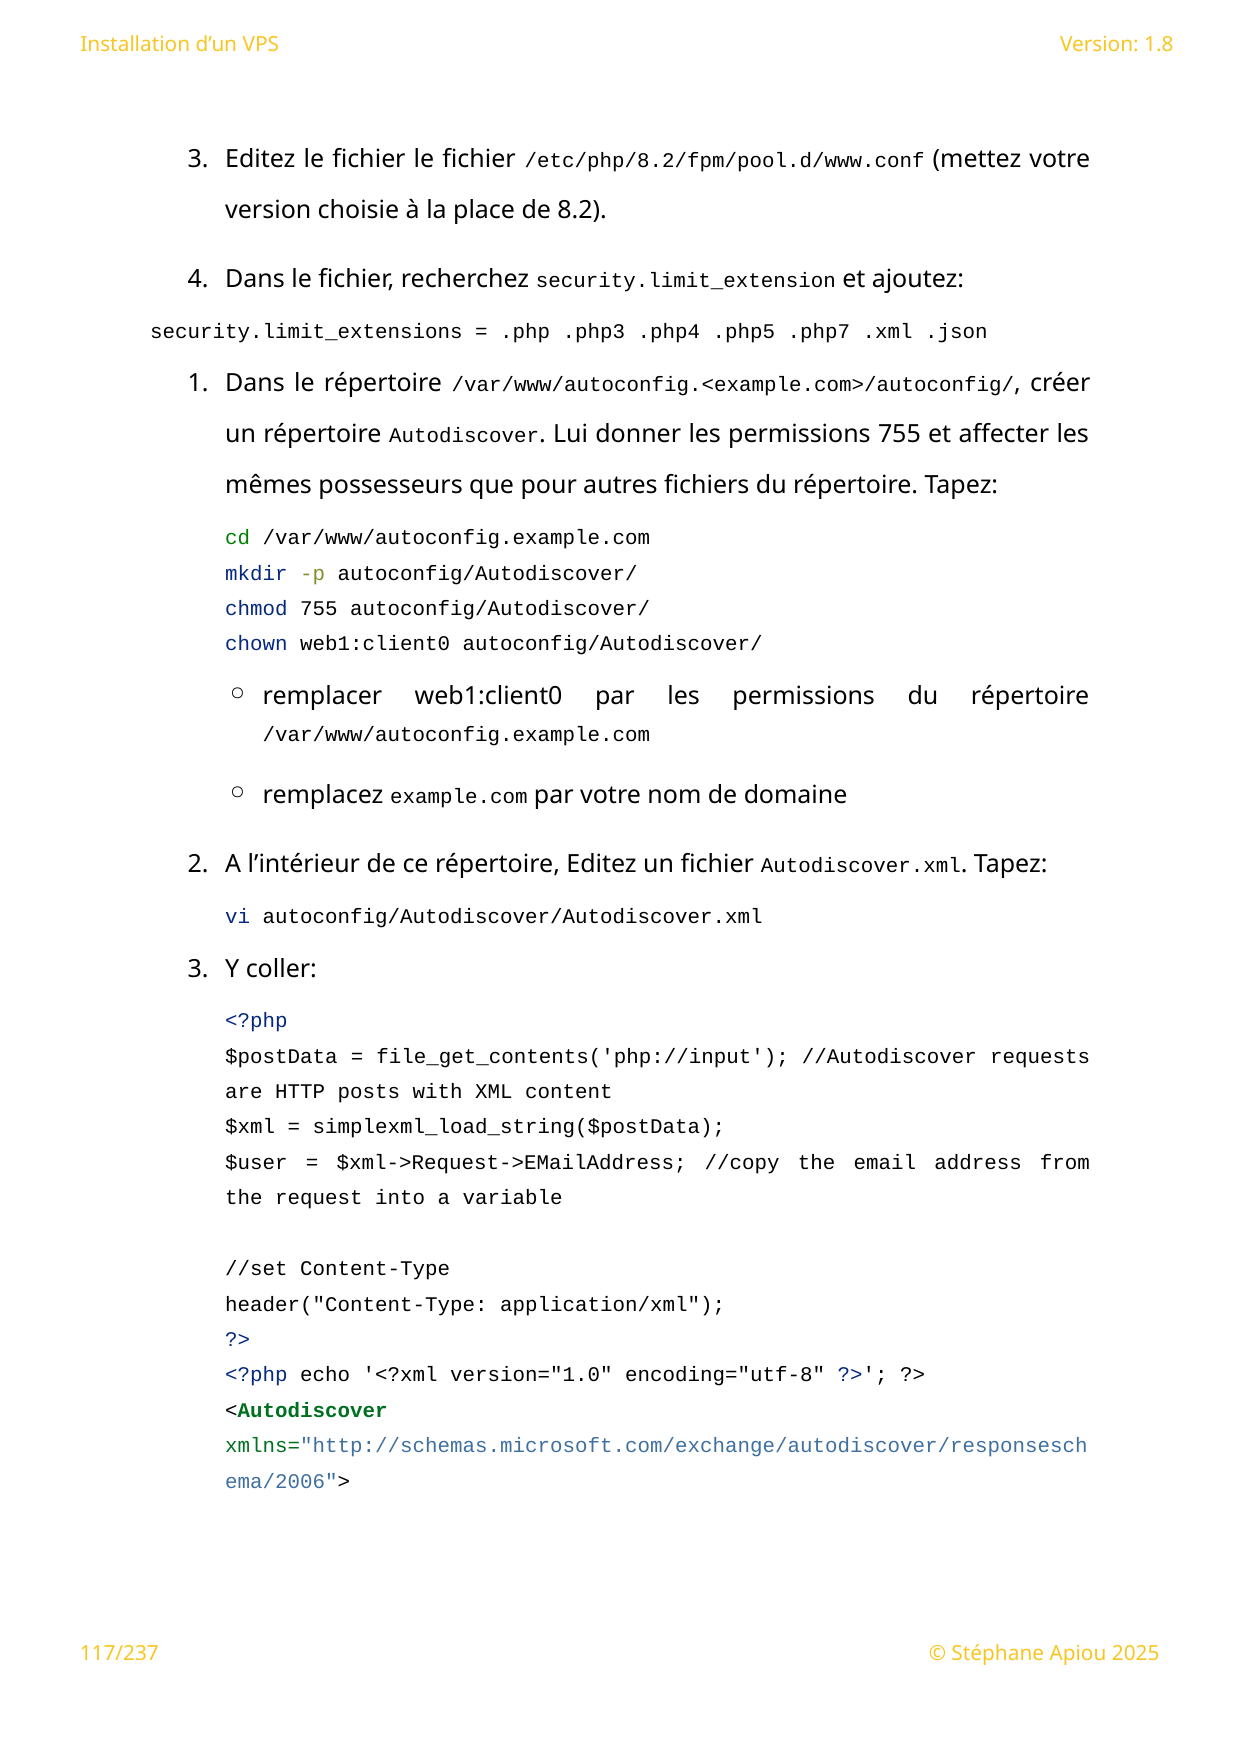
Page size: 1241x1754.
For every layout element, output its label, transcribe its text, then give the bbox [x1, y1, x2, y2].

list remplacez example.com par votre nom de domaine [225, 777, 1090, 811]
list //set Content-Type [187, 1258, 1090, 1282]
list ?> [187, 1329, 1090, 1353]
list $xml = simplexml_load_string($postData); [187, 1117, 1090, 1140]
list chmod 755 autoconfig/Autodiscover/ [187, 598, 1090, 622]
list header("Content-Type: application/xml"); [187, 1294, 1090, 1317]
list Dans le répertoire /var/www/autoconfig.<example.com>/autoconfig/, créer un répertoire Autodiscover. Lui donner les permissions 755 et affecter les mêmes possesseurs que pour autres fichiers du répertoire. Tapez: [187, 365, 1090, 501]
list remplacer web1:client0 par les permissions du répertoire /var/www/autoconfig.example.com [225, 678, 1090, 747]
list $postData = file_get_contents('php://input'); //Autodiscover requests are HTTP posts with XML content [187, 1046, 1090, 1105]
list Editez le fichier le fichier /etc/php/8.2/fpm/pool.d/www.conf (mettez votre version choisie à la place de 8.2). [187, 141, 1090, 226]
list <Autodiscover xmlns="http://schemas.microsoft.com/exchange/autodiscover/responseschema/2006"> [187, 1400, 1090, 1494]
list $user = $xml->Request->EMailAddress; //copy the email address from the request into a variable [187, 1152, 1090, 1211]
list Dans le fichier, recherchez security.limit_extension et ajoutez: [187, 261, 1090, 295]
text security.limit_extensions = .php .php3 .php4 .php5 .php7 .xml .json [150, 321, 1090, 344]
list A l’intérieur de ce répertoire, Editez un fichier Autodiscover.xml. Tapez: [187, 846, 1090, 880]
list chown web1:client0 autoconfig/Autodiscover/ [187, 633, 1090, 657]
list mkdir -p autoconfig/Autodiscover/ [187, 563, 1090, 586]
list Y coller: [187, 950, 1090, 984]
list vi autoconfig/Autodiscover/Autodiscover.xml [187, 906, 1090, 929]
list <?php echo '<?xml version="1.0" encoding="utf-8" ?>'; ?> [187, 1364, 1090, 1388]
list <?php [187, 1010, 1090, 1034]
list cd /var/www/autoconfig.example.com [187, 527, 1090, 551]
